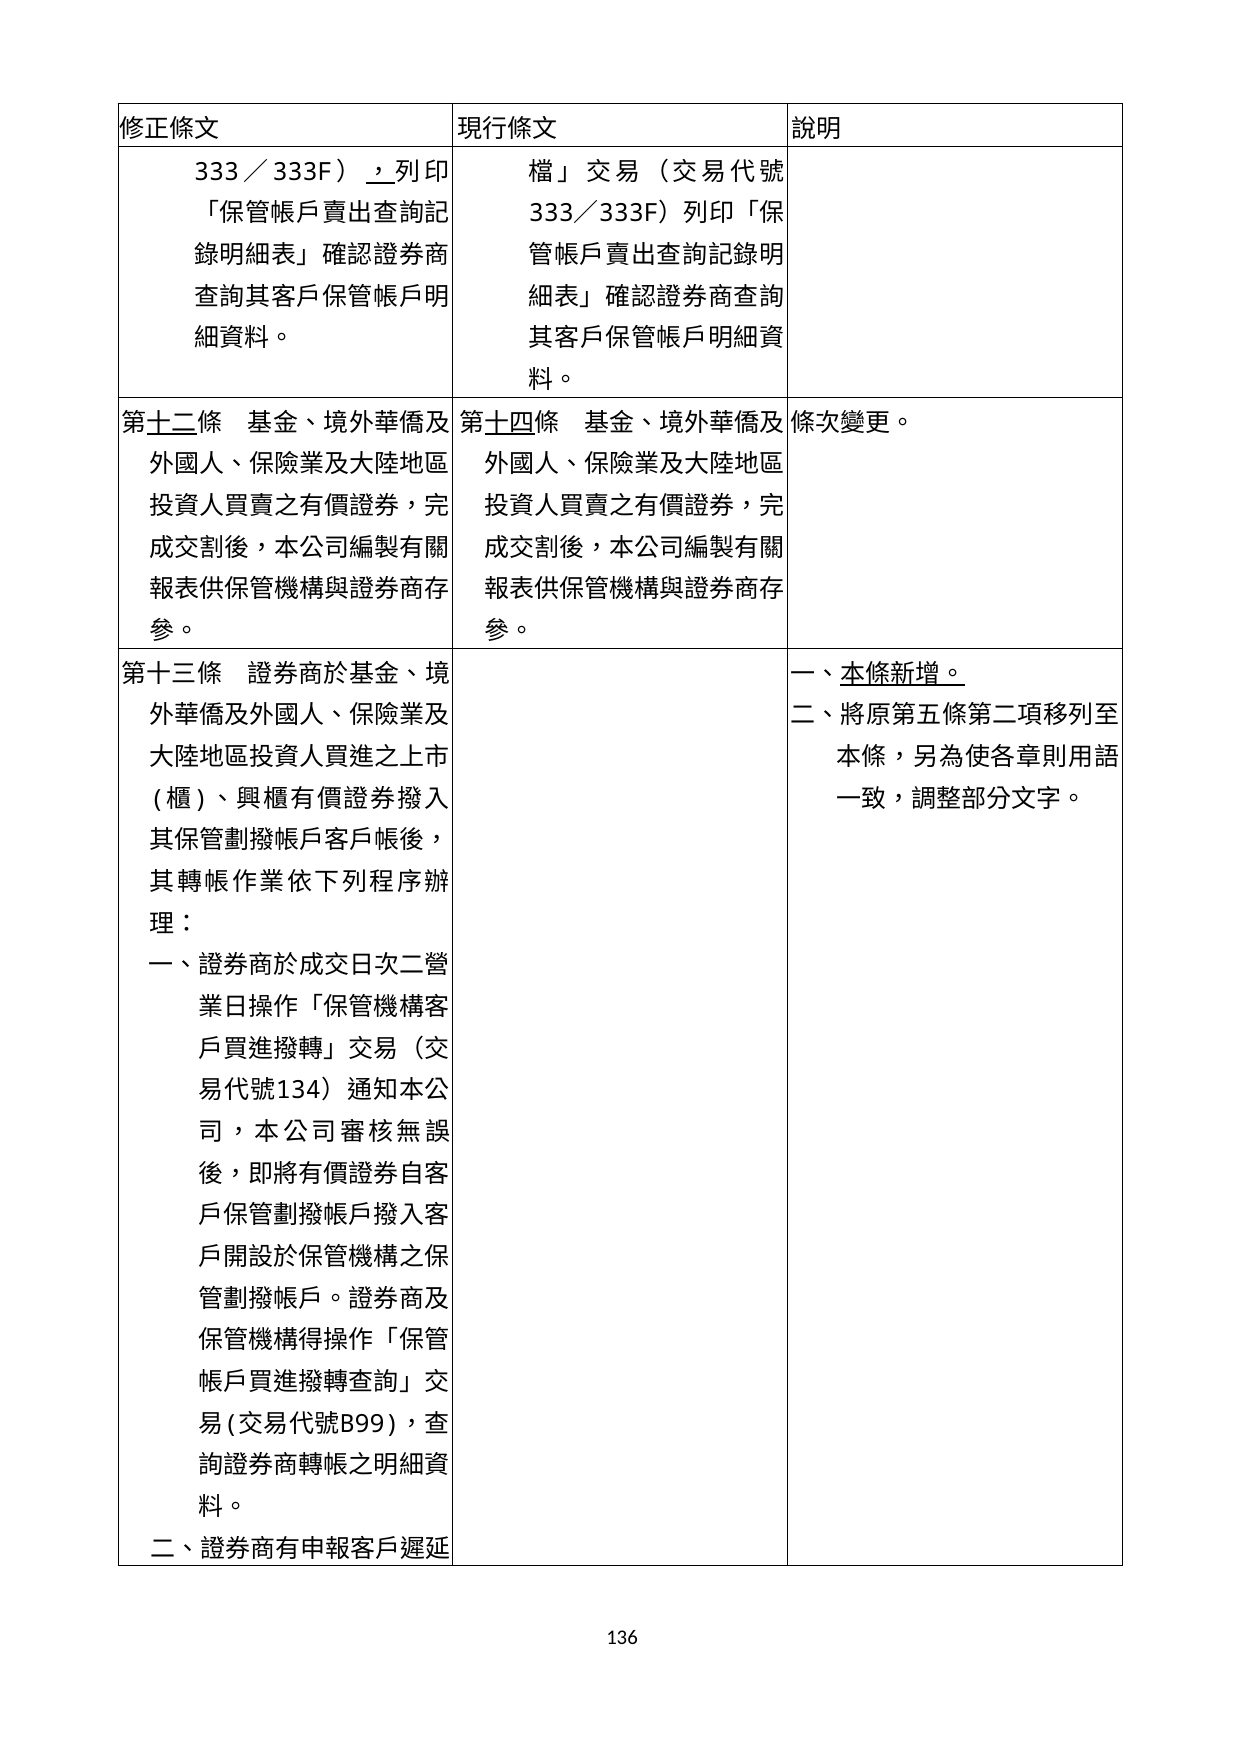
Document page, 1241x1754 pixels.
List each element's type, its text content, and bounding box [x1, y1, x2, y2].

table_cell [788, 147, 1122, 397]
table_cell 檔」交易（交易代號333／333F）列印「保管帳戶賣出查詢記錄明細表」確認證券商查詢其客戶保管帳戶明細資料。 [453, 147, 787, 397]
table_cell 333／333F），列印「保管帳戶賣出查詢記錄明細表」確認證券商查詢其客戶保管帳戶明細資料。 [119, 147, 452, 397]
table_cell 第十四條 基金、境外華僑及外國人、保險業及大陸地區投資人買賣之有價證券，完成交割後，本公司編製有關報表供保管機構與證券商存參。 [453, 398, 787, 648]
table_cell 一、本條新增。 二、將原第五條第二項移列至本條，另為使各章則用語一致，調整部分文字。 [788, 649, 1122, 1565]
table_cell 第十三條 證券商於基金、境外華僑及外國人、保險業及大陸地區投資人買進之上市(櫃)、興櫃有價證券撥入其保管劃撥帳戶客戶帳後，其轉帳作業依下列程序辦理： 一、證券商於成交日次二營業日操作「保管機構客戶買進撥轉」交易（交易代號134）通知本公司，本公司審核無誤後，即將有價證券自客戶保管劃撥帳戶撥入客戶開設於保管機構之保管劃撥帳戶。證券商及保管機構得操作「保管帳戶買進撥轉查詢」交易(交易代號B99)，查詢證券商轉帳之明細資料。 二、證券商有申報客戶遲延 [119, 649, 452, 1565]
table_header 修正條文 [119, 104, 452, 146]
table_cell 條次變更。 [788, 398, 1122, 648]
table_header 說明 [788, 104, 1122, 146]
table_cell 第十二條 基金、境外華僑及外國人、保險業及大陸地區投資人買賣之有價證券，完成交割後，本公司編製有關報表供保管機構與證券商存參。 [119, 398, 452, 648]
table_cell [453, 649, 787, 1565]
table_header 現行條文 [453, 104, 787, 146]
